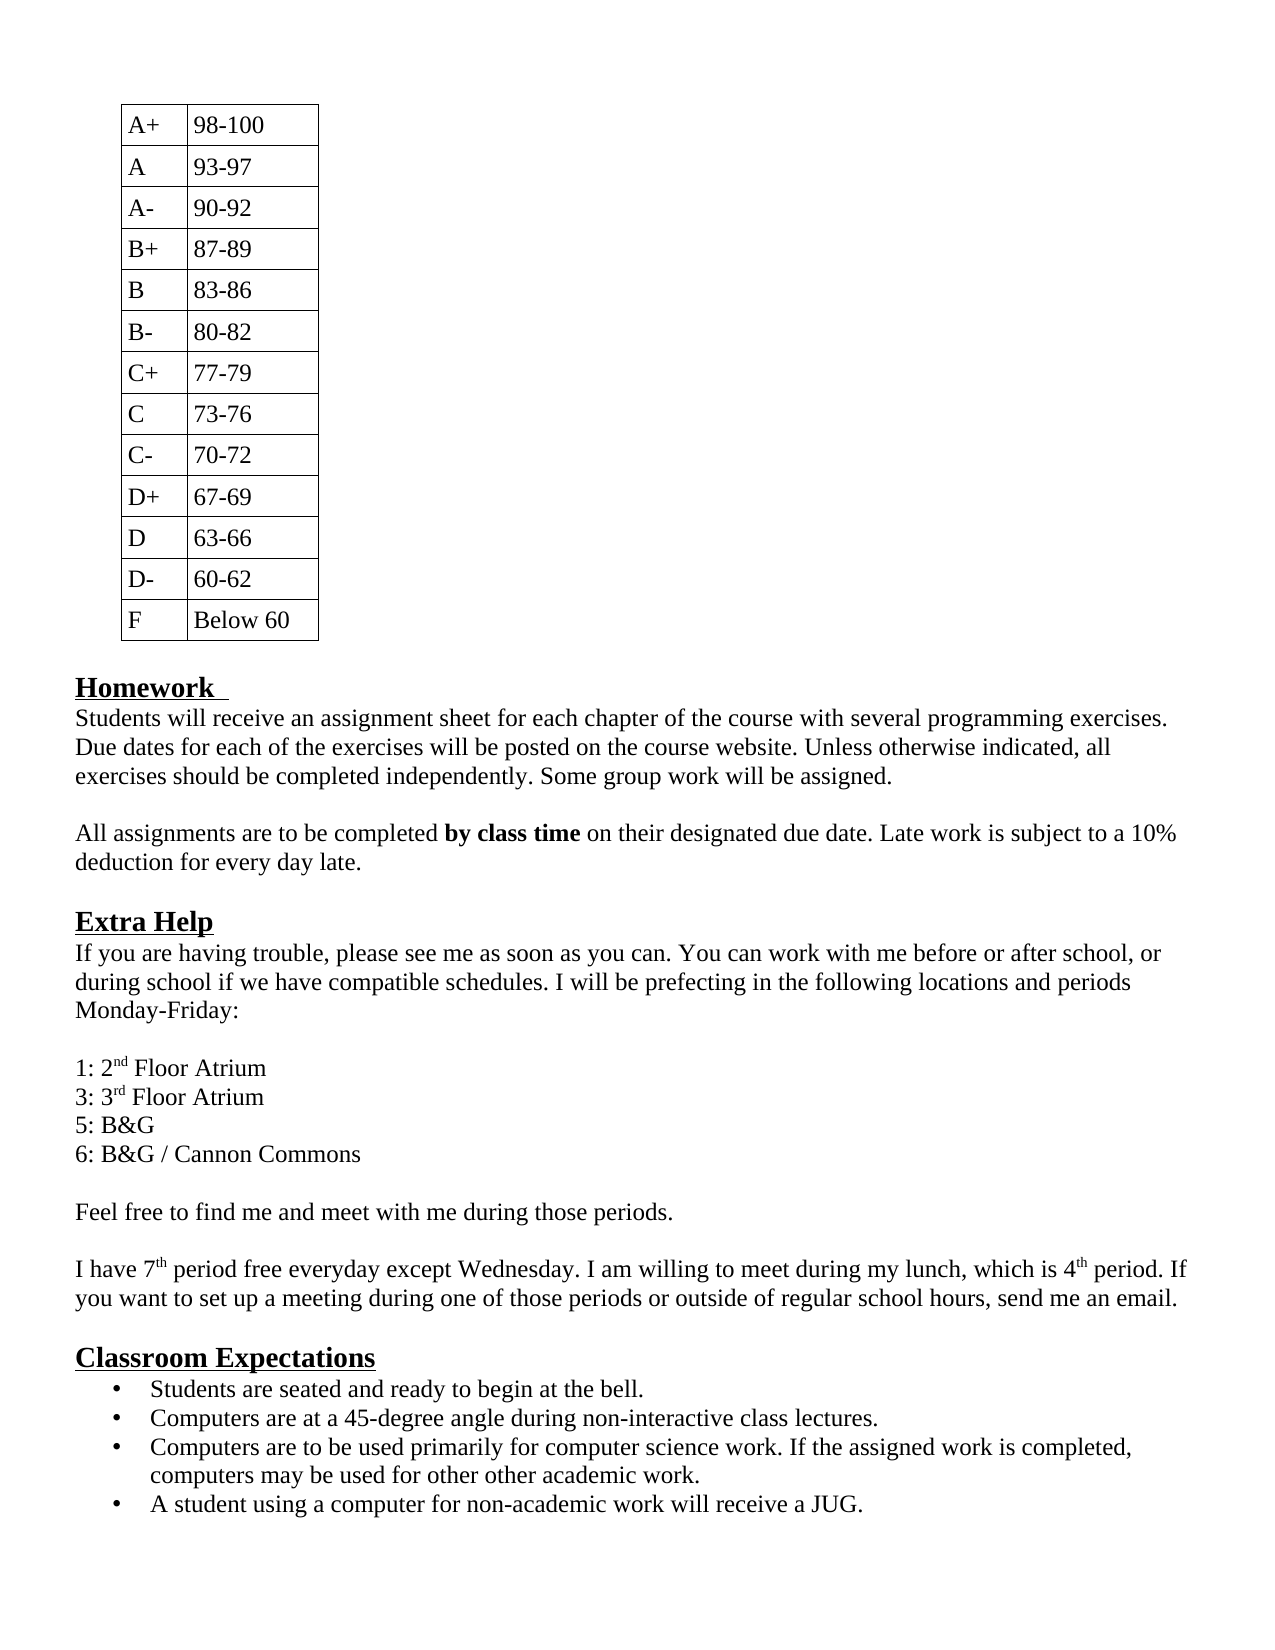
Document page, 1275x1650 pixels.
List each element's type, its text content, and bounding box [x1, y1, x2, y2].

text 5: B&G [75, 1111, 1200, 1139]
table_cell 87-89 [188, 229, 318, 269]
table_cell B [122, 270, 187, 310]
table_cell 90-92 [188, 187, 318, 227]
table_cell D [122, 517, 187, 557]
table_cell 77-79 [188, 352, 318, 392]
text 3: 3rd Floor Atrium [75, 1082, 1200, 1111]
table_cell F [122, 600, 187, 640]
table_cell 93-97 [188, 146, 318, 186]
text Students will receive an assignment sheet for each chapter of the course with several programming exercises. Due dates for each of the exercises will be posted on the course website. Unless otherwise indicated, all exercises should be completed independently. Some group work will be assigned. [75, 703, 1200, 789]
table_cell 60-62 [188, 559, 318, 599]
text 6: B&G / Cannon Commons [75, 1139, 1200, 1168]
text Feel free to find me and meet with me during those periods. [75, 1197, 1200, 1226]
text Homework [75, 670, 1200, 703]
table_cell A- [122, 187, 187, 227]
text 1: 2nd Floor Atrium [75, 1053, 1200, 1082]
table_header 98-100 [188, 105, 318, 145]
text All assignments are to be completed by class time on their designated due date. Late work is subject to a 10% deduction for every day late. [75, 818, 1200, 876]
table_cell 63-66 [188, 517, 318, 557]
table_cell C [122, 394, 187, 434]
text Classroom Expectations [75, 1341, 1200, 1374]
table_cell A [122, 146, 187, 186]
list Students are seated and ready to begin at the bell. [112, 1374, 1200, 1403]
table_cell 83-86 [188, 270, 318, 310]
text I have 7th period free everyday except Wednesday. I am willing to meet during my lunch, which is 4th period. If you want to set up a meeting during one of those periods or outside of regular school hours, send me an email. [75, 1254, 1200, 1312]
table_cell D+ [122, 476, 187, 516]
table_cell C- [122, 435, 187, 475]
table_cell 70-72 [188, 435, 318, 475]
table_header A+ [122, 105, 187, 145]
table_cell Below 60 [188, 600, 318, 640]
table_cell C+ [122, 352, 187, 392]
table_cell B+ [122, 229, 187, 269]
list Computers are to be used primarily for computer science work. If the assigned work is completed, computers may be used for other other academic work. [112, 1432, 1200, 1489]
list Computers are at a 45-degree angle during non-interactive class lectures. [112, 1403, 1200, 1432]
list A student using a computer for non-academic work will receive a JUG. [112, 1489, 1200, 1518]
text If you are having trouble, please see me as soon as you can. You can work with me before or after school, or during school if we have compatible schedules. I will be prefecting in the following locations and periods Monday-Friday: [75, 938, 1200, 1024]
table_cell D- [122, 559, 187, 599]
table_cell 73-76 [188, 394, 318, 434]
table_cell 80-82 [188, 311, 318, 351]
table_cell 67-69 [188, 476, 318, 516]
text Extra Help [75, 904, 1200, 938]
table_cell B- [122, 311, 187, 351]
